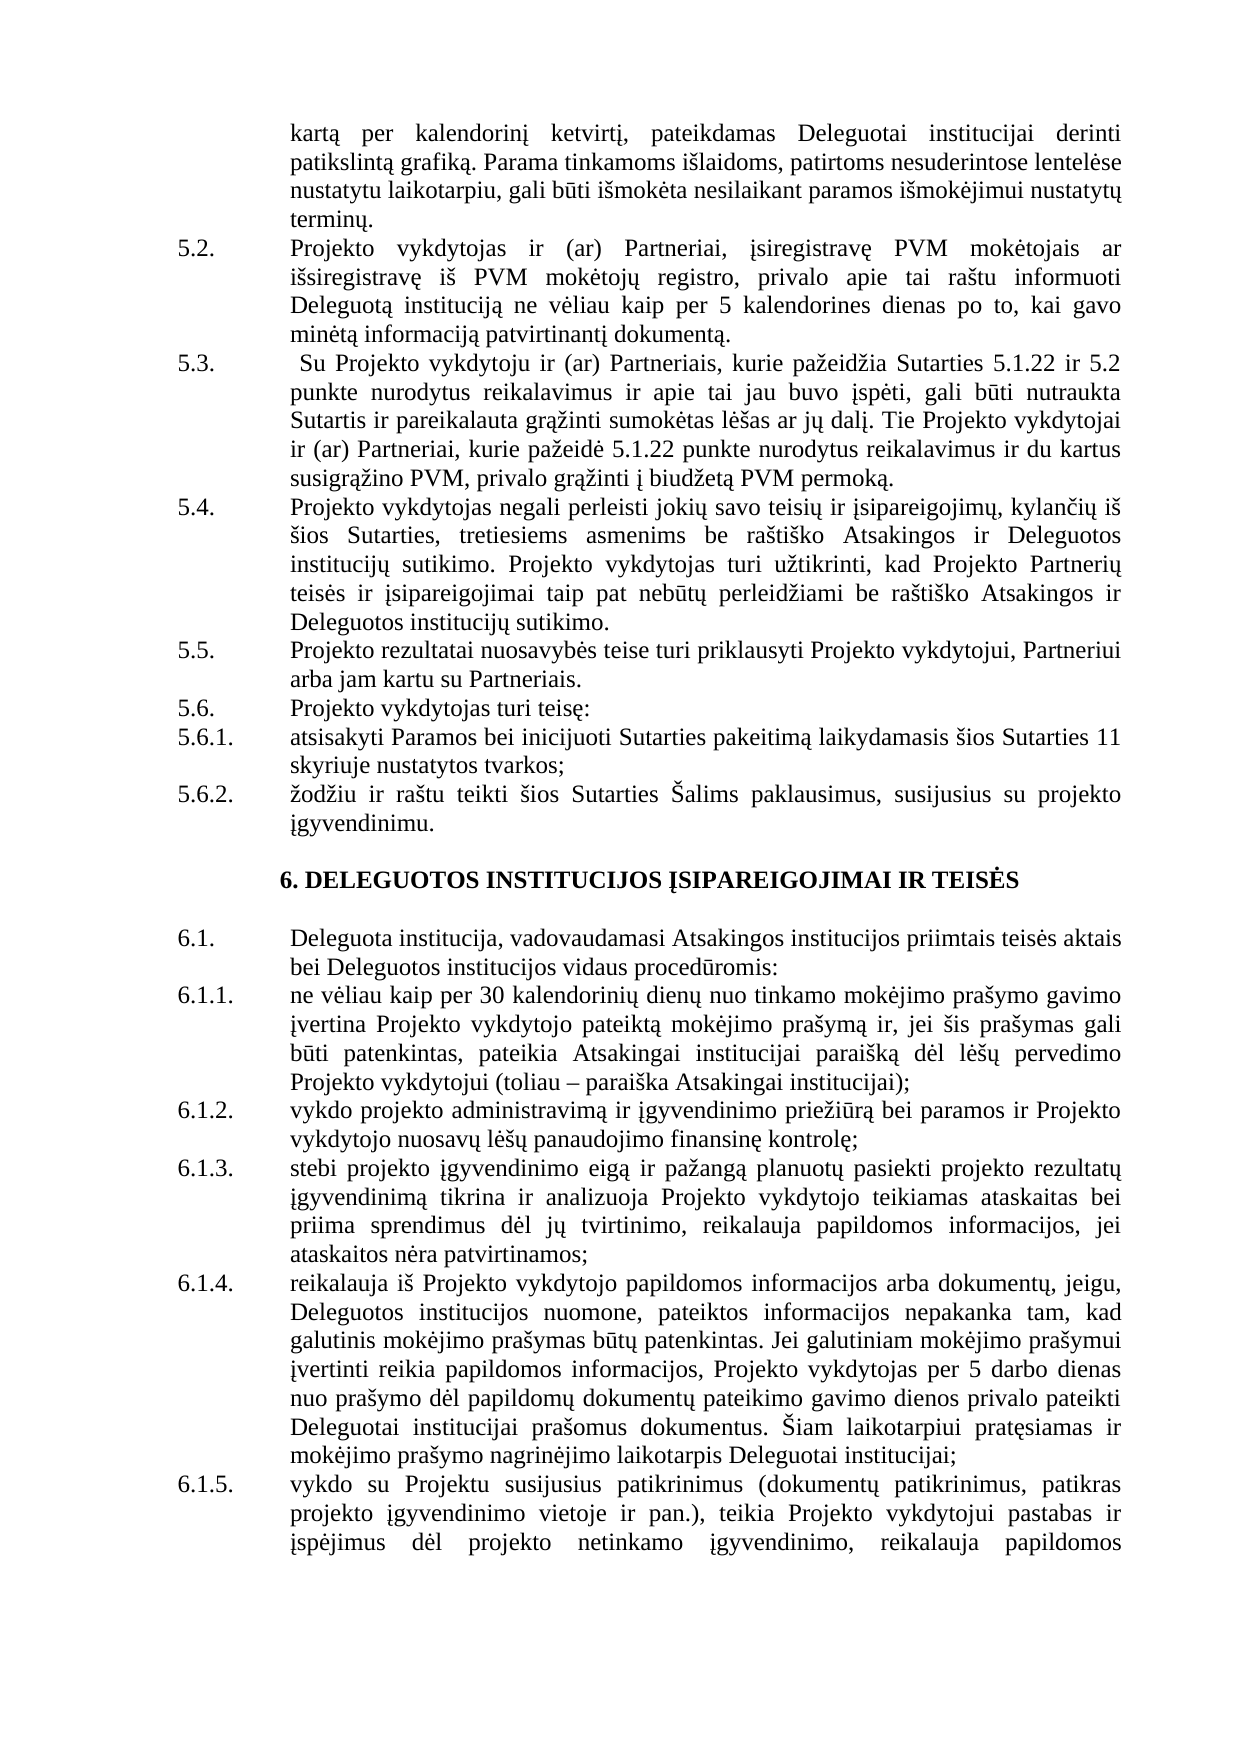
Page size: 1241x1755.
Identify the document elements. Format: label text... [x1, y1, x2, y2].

text 6.1.4. reikalauja iš Projekto vykdytojo papildomos informacijos arba dokumentų, jeigu, Deleguotos institucijos nuomone, pateiktos informacijos nepakanka tam, kad galutinis mokėjimo prašymas būtų patenkintas. Jei galutiniam mokėjimo prašymui įvertinti reikia papildomos informacijos, Projekto vykdytojas per 5 darbo dienas nuo prašymo dėl papildomų dokumentų pateikimo gavimo dienos privalo pateikti Deleguotai institucijai prašomus dokumentus. Šiam laikotarpiui pratęsiamas ir mokėjimo prašymo nagrinėjimo laikotarpis Deleguotai institucijai; [177, 1268, 1122, 1469]
text 6.1.2. vykdo projekto administravimą ir įgyvendinimo priežiūrą bei paramos ir Projekto vykdytojo nuosavų lėšų panaudojimo finansinę kontrolę; [177, 1096, 1122, 1153]
text 6.1.3. stebi projekto įgyvendinimo eigą ir pažangą planuotų pasiekti projekto rezultatų įgyvendinimą tikrina ir analizuoja Projekto vykdytojo teikiamas ataskaitas bei priima sprendimus dėl jų tvirtinimo, reikalauja papildomos informacijos, jei ataskaitos nėra patvirtinamos; [177, 1153, 1122, 1268]
text 5.6. Projekto vykdytojas turi teisę: [177, 693, 1122, 722]
text 5.4. Projekto vykdytojas negali perleisti jokių savo teisių ir įsipareigojimų, kylančių iš šios Sutarties, tretiesiems asmenims be raštiško Atsakingos ir Deleguotos institucijų sutikimo. Projekto vykdytojas turi užtikrinti, kad Projekto Partnerių teisės ir įsipareigojimai taip pat nebūtų perleidžiami be raštiško Atsakingos ir Deleguotos institucijų sutikimo. [177, 492, 1122, 636]
text 5.2. Projekto vykdytojas ir (ar) Partneriai, įsiregistravę PVM mokėtojais ar išsiregistravę iš PVM mokėtojų registro, privalo apie tai raštu informuoti Deleguotą instituciją ne vėliau kaip per 5 kalendorines dienas po to, kai gavo minėtą informaciją patvirtinantį dokumentą. [177, 233, 1122, 348]
text 5.3. Su Projekto vykdytoju ir (ar) Partneriais, kurie pažeidžia Sutarties 5.1.22 ir 5.2 punkte nurodytus reikalavimus ir apie tai jau buvo įspėti, gali būti nutraukta Sutartis ir pareikalauta grąžinti sumokėtas lėšas ar jų dalį. Tie Projekto vykdytojai ir (ar) Partneriai, kurie pažeidė 5.1.22 punkte nurodytus reikalavimus ir du kartus susigrąžino PVM, privalo grąžinti į biudžetą PVM permoką. [177, 348, 1122, 492]
text 5.6.1. atsisakyti Paramos bei inicijuoti Sutarties pakeitimą laikydamasis šios Sutarties 11 skyriuje nustatytos tvarkos; [177, 722, 1122, 779]
text 5.5. Projekto rezultatai nuosavybės teise turi priklausyti Projekto vykdytojui, Partneriui arba jam kartu su Partneriais. [177, 636, 1122, 693]
text 6.1.1. ne vėliau kaip per 30 kalendorinių dienų nuo tinkamo mokėjimo prašymo gavimo įvertina Projekto vykdytojo pateiktą mokėjimo prašymą ir, jei šis prašymas gali būti patenkintas, pateikia Atsakingai institucijai paraišką dėl lėšų pervedimo Projekto vykdytojui (toliau – paraiška Atsakingai institucijai); [177, 981, 1122, 1096]
text kartą per kalendorinį ketvirtį, pateikdamas Deleguotai institucijai derinti patikslintą grafiką. Parama tinkamoms išlaidoms, patirtoms nesuderintose lentelėse nustatytu laikotarpiu, gali būti išmokėta nesilaikant paramos išmokėjimui nustatytų terminų. [177, 118, 1122, 233]
text 5.6.2. žodžiu ir raštu teikti šios Sutarties Šalims paklausimus, susijusius su projekto įgyvendinimu. [177, 779, 1122, 837]
text 6. DELEGUOTOS INSTITUCIJOS ĮSIPAREIGOJIMAI IR TEISĖS [177, 866, 1122, 894]
text 6.1. Deleguota institucija, vadovaudamasi Atsakingos institucijos priimtais teisės aktais bei Deleguotos institucijos vidaus procedūromis: [177, 923, 1122, 981]
text 6.1.5. vykdo su Projektu susijusius patikrinimus (dokumentų patikrinimus, patikras projekto įgyvendinimo vietoje ir pan.), teikia Projekto vykdytojui pastabas ir įspėjimus dėl projekto netinkamo įgyvendinimo, reikalauja papildomos [177, 1469, 1122, 1556]
